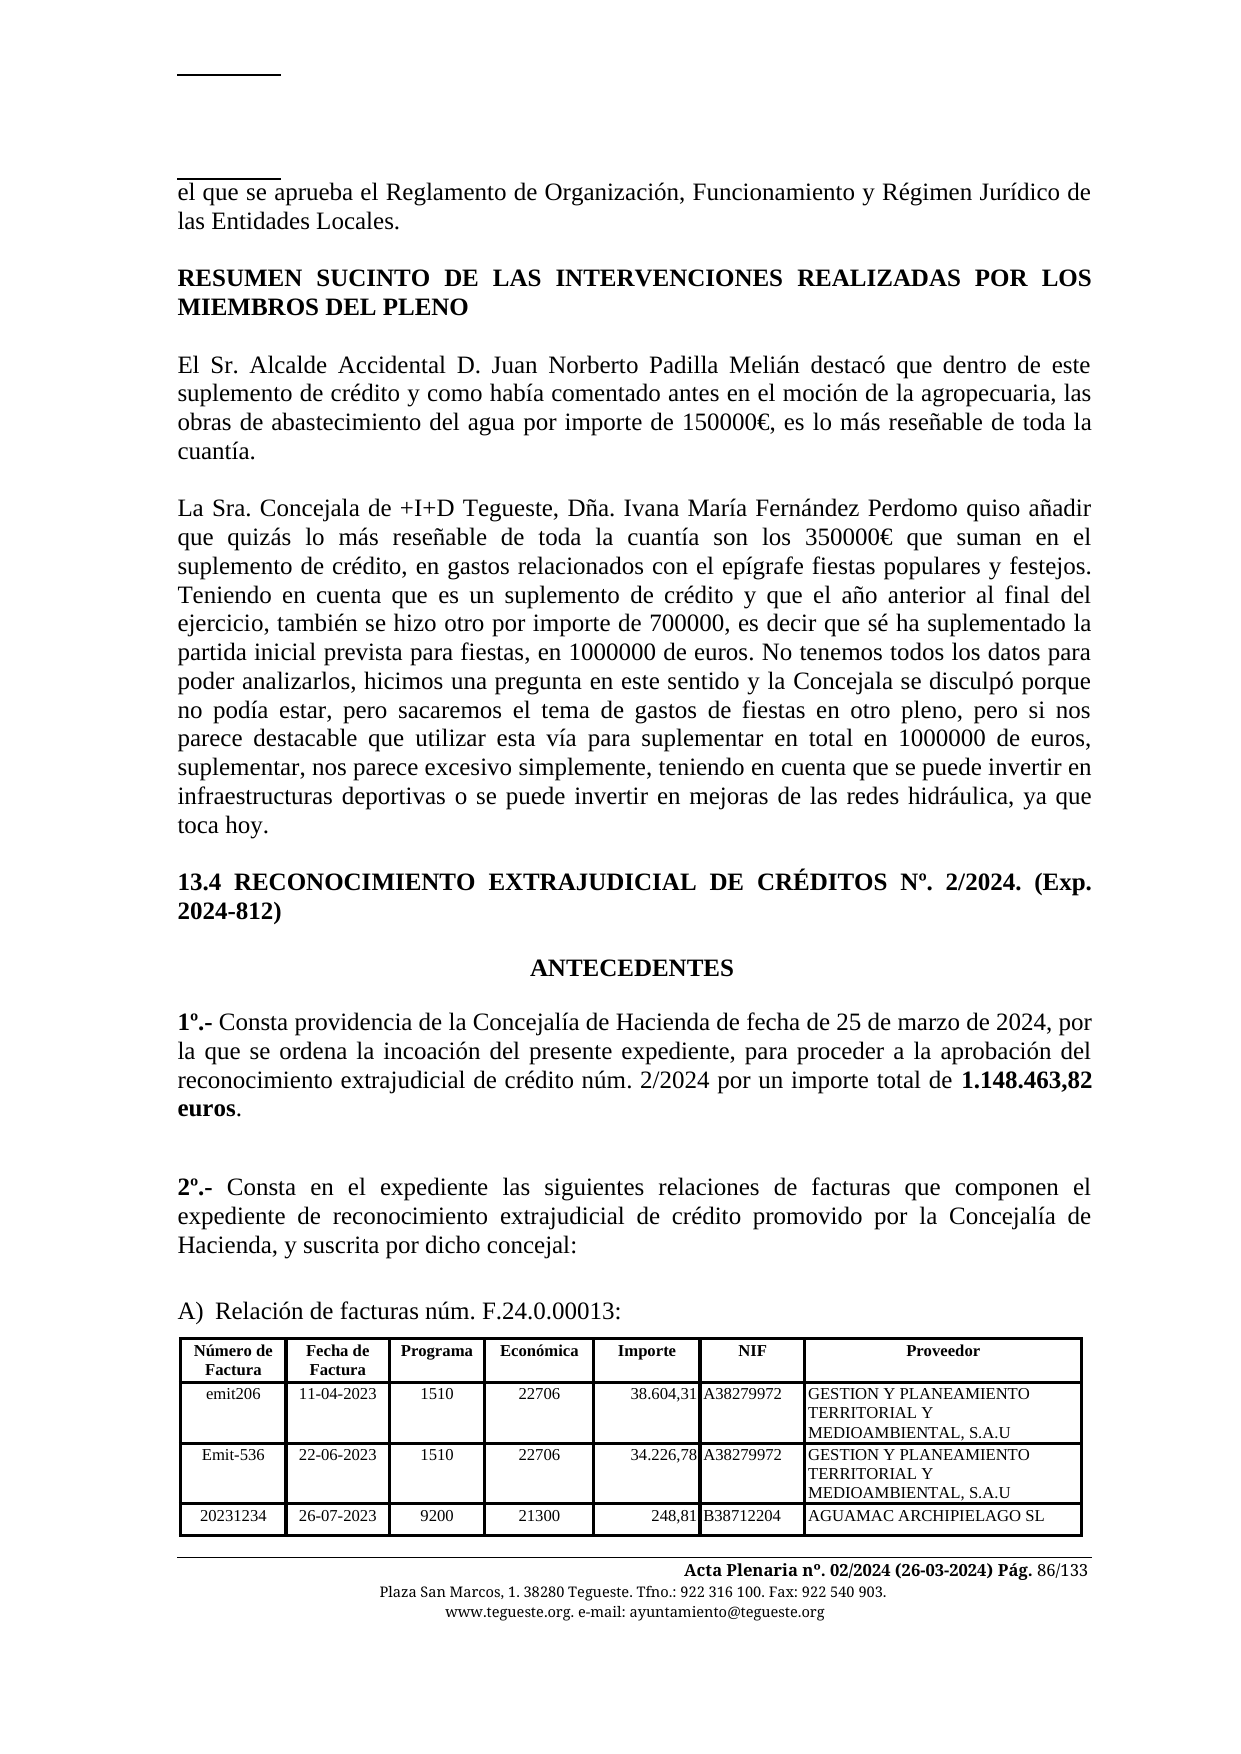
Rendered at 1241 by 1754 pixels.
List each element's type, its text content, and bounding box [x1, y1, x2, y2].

table_header Programa [391, 1340, 483, 1381]
table_cell GESTION Y PLANEAMIENTO TERRITORIAL Y MEDIOAMBIENTAL, S.A.U [806, 1445, 1080, 1502]
table_cell 22706 [486, 1384, 592, 1442]
table_cell GESTION Y PLANEAMIENTO TERRITORIAL Y MEDIOAMBIENTAL, S.A.U [806, 1384, 1080, 1442]
table_cell 11-04-2023 [288, 1384, 388, 1442]
table_cell 22-06-2023 [288, 1445, 388, 1502]
text el que se aprueba el Reglamento de Organización, Funcionamiento y Régimen Jurídico de las Entidades Locales. [177, 177, 1092, 235]
table_cell 38.604,31 [595, 1384, 698, 1442]
table_cell 22706 [486, 1445, 592, 1502]
table_header NIF [702, 1340, 803, 1381]
table_cell 1510 [391, 1384, 483, 1442]
table_cell AGUAMAC ARCHIPIELAGO SL [806, 1505, 1080, 1534]
table_cell A38279972 [702, 1384, 803, 1442]
table_header Fecha de Factura [288, 1340, 388, 1381]
table_header Importe [595, 1340, 698, 1381]
text La Sra. Concejala de +I+D Tegueste, Dña. Ivana María Fernández Perdomo quiso añadir que quizás lo más reseñable de toda la cuantía son los 350000€ que suman en el suplemento de crédito, en gastos relacionados con el epígrafe fiestas populares y festejos. Teniendo en cuenta que es un suplemento de crédito y que el año anterior al final del ejercicio, también se hizo otro por importe de 700000, es decir que sé ha suplementado la partida inicial prevista para fiestas, en 1000000 de euros. No tenemos todos los datos para poder analizarlos, hicimos una pregunta en este sentido y la Concejala se disculpó porque no podía estar, pero sacaremos el tema de gastos de fiestas en otro pleno, pero si nos parece destacable que utilizar esta vía para suplementar en total en 1000000 de euros, suplementar, nos parece excesivo simplemente, teniendo en cuenta que se puede invertir en infraestructuras deportivas o se puede invertir en mejoras de las redes hidráulica, ya que toca hoy. [177, 493, 1092, 838]
text 2º.- Consta en el expediente las siguientes relaciones de facturas que componen el expediente de reconocimiento extrajudicial de crédito promovido por la Concejalía de Hacienda, y suscrita por dicho concejal: [177, 1172, 1092, 1258]
table_header Proveedor [806, 1340, 1080, 1381]
table_header Económica [486, 1340, 592, 1381]
text 13.4 RECONOCIMIENTO EXTRAJUDICIAL DE CRÉDITOS Nº. 2/2024. (Exp. 2024-812) [177, 867, 1092, 925]
table_cell B38712204 [702, 1505, 803, 1534]
text ANTECEDENTES [177, 953, 1092, 982]
table_cell 1510 [391, 1445, 483, 1502]
table_cell 20231234 [182, 1505, 284, 1534]
text RESUMEN SUCINTO DE LAS INTERVENCIONES REALIZADAS POR LOS MIEMBROS DEL PLENO [177, 263, 1092, 321]
table_cell A38279972 [702, 1445, 803, 1502]
table_cell 26-07-2023 [288, 1505, 388, 1534]
table_cell 9200 [391, 1505, 483, 1534]
text 1º.- Consta providencia de la Concejalía de Hacienda de fecha de 25 de marzo de 2024, por la que se ordena la incoación del presente expediente, para proceder a la aprobación del reconocimiento extrajudicial de crédito núm. 2/2024 por un importe total de 1.148.463,82 euros. [177, 1007, 1092, 1122]
text El Sr. Alcalde Accidental D. Juan Norberto Padilla Melián destacó que dentro de este suplemento de crédito y como había comentado antes en el moción de la agropecuaria, las obras de abastecimiento del agua por importe de 150000€, es lo más reseñable de toda la cuantía. [177, 350, 1092, 465]
table_header Número de Factura [182, 1340, 284, 1381]
table_cell 34.226,78 [595, 1445, 698, 1502]
table_cell 248,81 [595, 1505, 698, 1534]
table_cell emit206 [182, 1384, 284, 1442]
table_cell 21300 [486, 1505, 592, 1534]
list Relación de facturas núm. F.24.0.00013: [177, 1296, 1092, 1325]
table_cell Emit-536 [182, 1445, 284, 1502]
